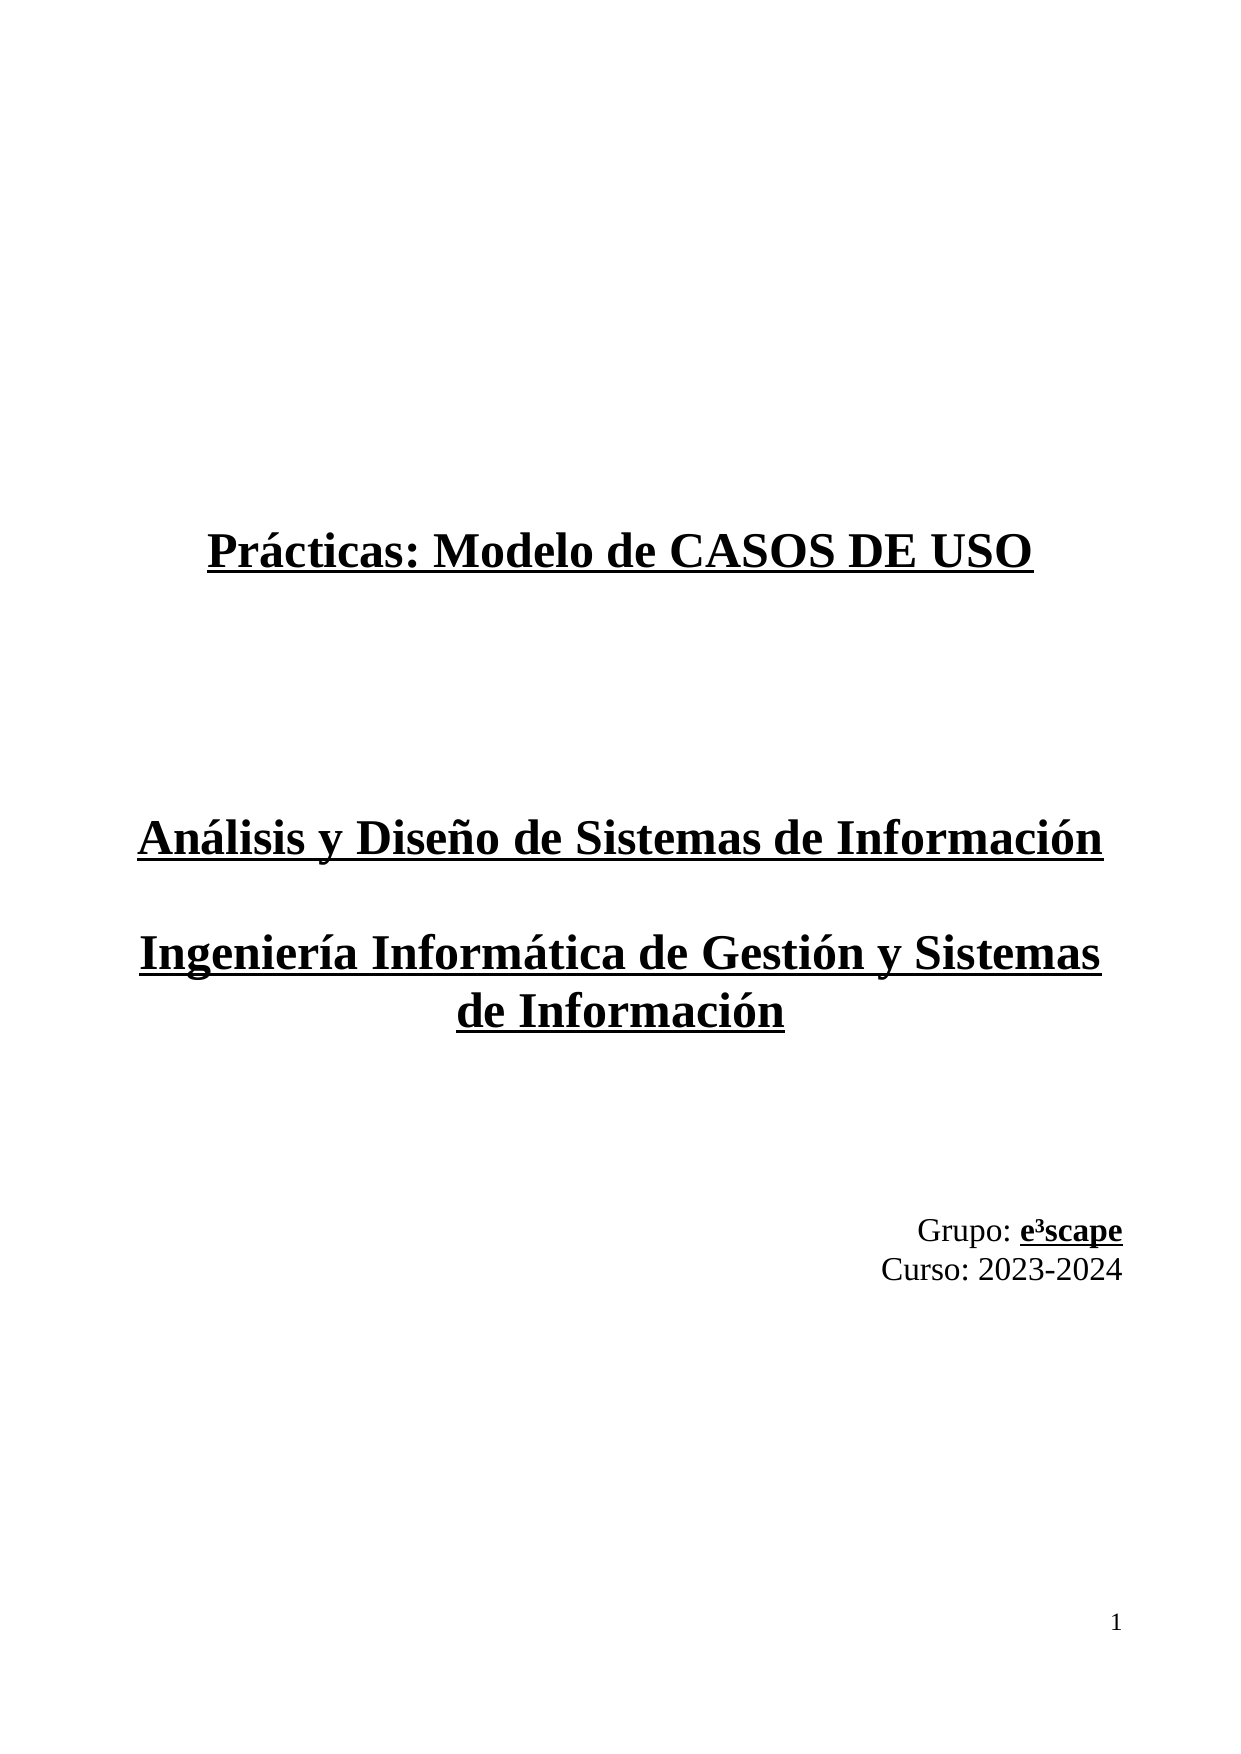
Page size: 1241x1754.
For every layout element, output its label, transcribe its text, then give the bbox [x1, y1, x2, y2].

text Grupo: e³scape [118, 1211, 1122, 1249]
text Curso: 2023-2024 [118, 1249, 1122, 1287]
text Ingeniería Informática de Gestión y Sistemas de Información [118, 923, 1122, 1038]
text Análisis y Diseño de Sistemas de Información [118, 808, 1122, 866]
text Prácticas: Modelo de CASOS DE USO [118, 521, 1122, 578]
